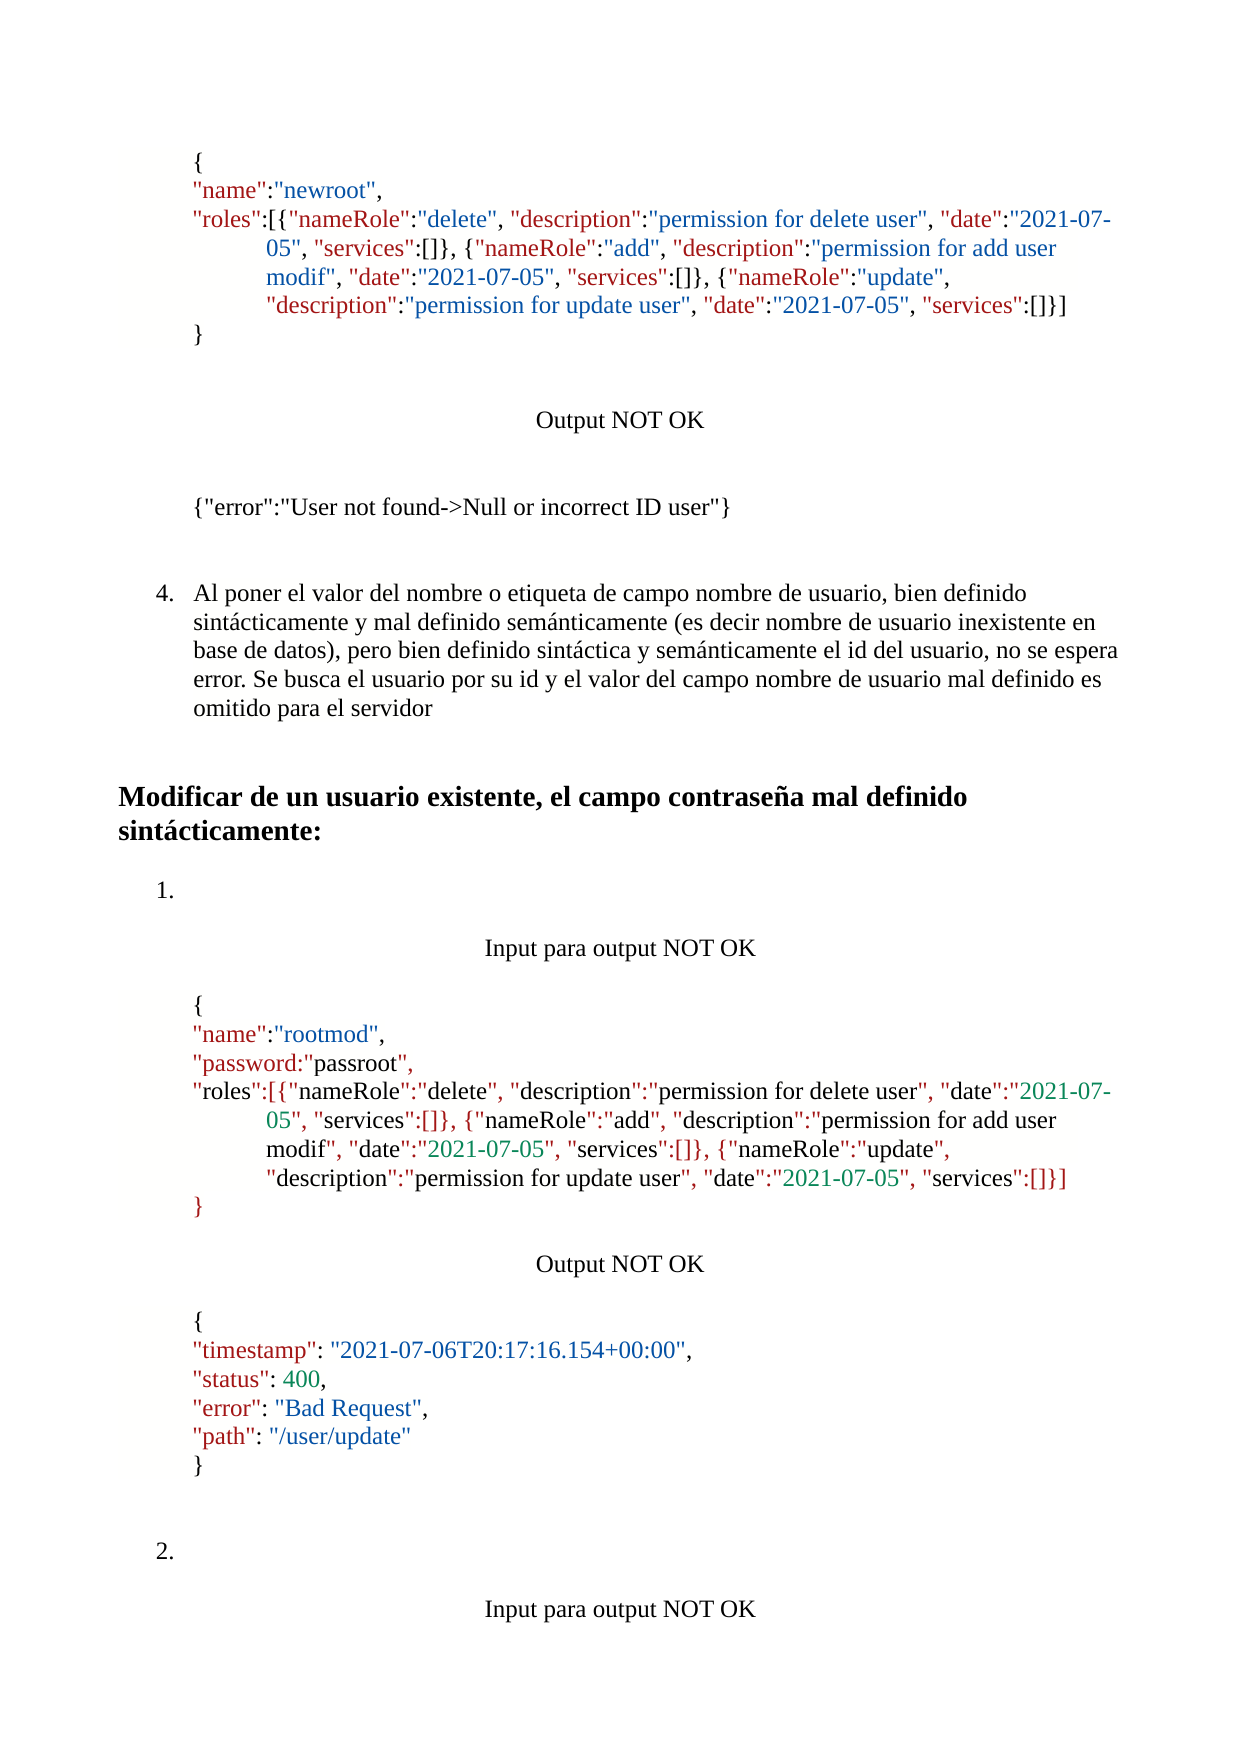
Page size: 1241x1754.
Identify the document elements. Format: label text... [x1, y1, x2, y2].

text { [118, 147, 1122, 176]
text "roles":[{"nameRole":"delete", "description":"permission for delete user", "date":"2021-07- 05", "services":[]}, {"nameRole":"add", "description":"permission for add user modif", "date":"2021-07-05", "services":[]}, {"nameRole":"update", "description":"permission for update user", "date":"2021-07-05", "services":[]}] [118, 204, 1122, 319]
text {"error":"User not found->Null or incorrect ID user"} [118, 492, 1122, 521]
text Input para output NOT OK [118, 1594, 1122, 1623]
text "password:"passroot", [118, 1048, 1122, 1076]
text "roles":[{"nameRole":"delete", "description":"permission for delete user", "date":"2021-07- 05", "services":[]}, {"nameRole":"add", "description":"permission for add user modif", "date":"2021-07-05", "services":[]}, {"nameRole":"update", "description":"permission for update user", "date":"2021-07-05", "services":[]}] [118, 1076, 1122, 1191]
text "error": "Bad Request", [118, 1393, 1122, 1421]
text Modificar de un usuario existente, el campo contraseña mal definido sintácticamente: [118, 779, 1122, 846]
text } [118, 1191, 1122, 1220]
text } [118, 1450, 1122, 1479]
text "timestamp": "2021-07-06T20:17:16.154+00:00", [118, 1335, 1122, 1364]
list Al poner el valor del nombre o etiqueta de campo nombre de usuario, bien definido sintácticamente y mal definido semánticamente (es decir nombre de usuario inexistente en base de datos), pero bien definido sintáctica y semánticamente el id del usuario, no se espera error. Se busca el usuario por su id y el valor del campo nombre de usuario mal definido es omitido para el servidor [156, 578, 1122, 722]
text Output NOT OK [118, 1249, 1122, 1278]
text "path": "/user/update" [118, 1421, 1122, 1450]
text "name":"newroot", [118, 176, 1122, 204]
text "name":"rootmod", [118, 1019, 1122, 1048]
text } [118, 319, 1122, 348]
text "status": 400, [118, 1364, 1122, 1393]
text Input para output NOT OK [118, 933, 1122, 961]
text Output NOT OK [118, 406, 1122, 434]
text { [118, 990, 1122, 1019]
text { [118, 1306, 1122, 1335]
